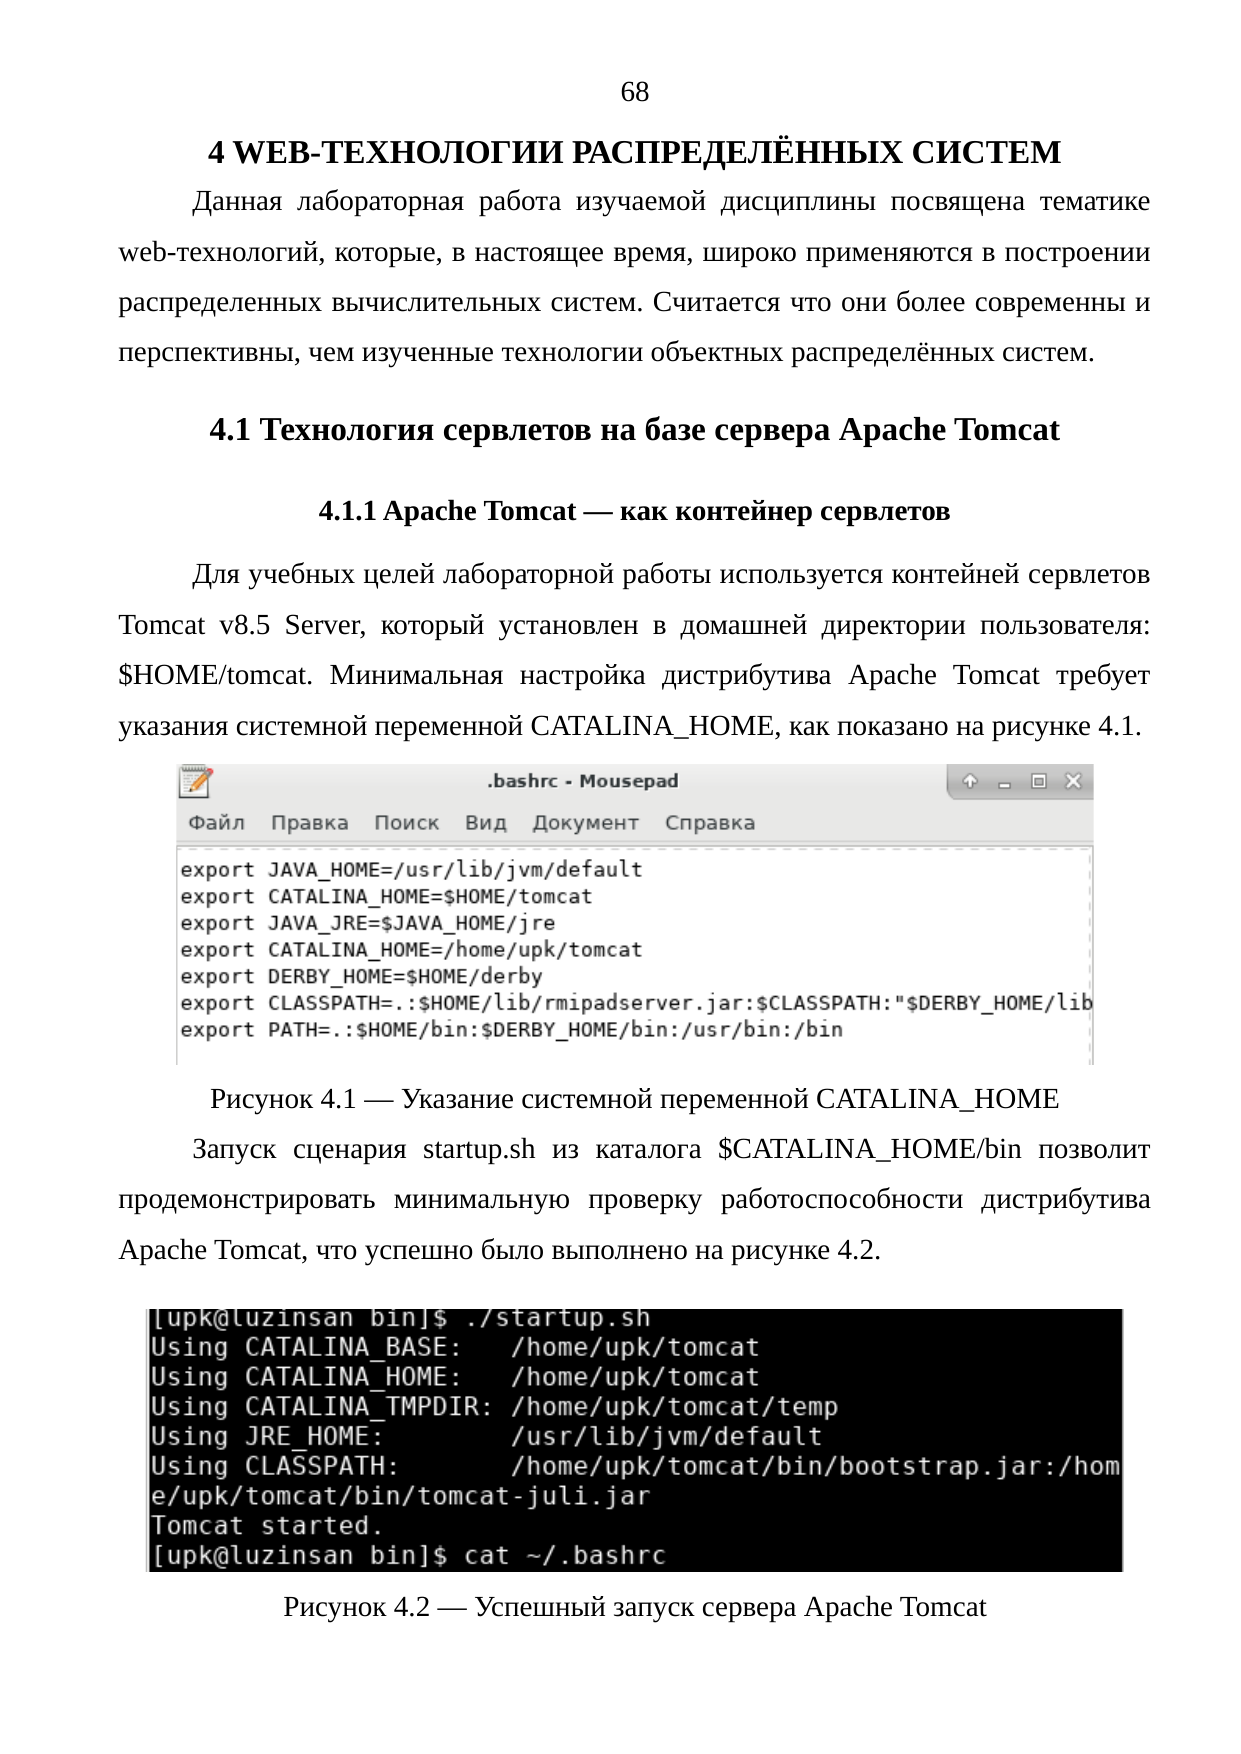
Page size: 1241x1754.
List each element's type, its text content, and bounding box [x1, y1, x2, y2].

text Для учебных целей лабораторной работы используется контейней сервлетов Tomcat v8.5 Server, который установлен в домашней директории пользователя: $HOME/tomcat. Минимальная настройка дистрибутива Apache Tomcat требует указания системной переменной CATALINA_HOME, как показано на рисунке 4.1. [118, 557, 1152, 741]
text Запуск сценария startup.sh из каталога $CATALINA_HOME/bin позволит продемонстрировать минимальную проверку работоспособности дистрибутива Apache Tomcat, что успешно было выполнено на рисунке 4.2. [118, 1131, 1152, 1266]
subtitle 4 Web-технологии распределённых систем [118, 132, 1152, 171]
text Данная лабораторная работа изучаемой дисциплины посвящена тематике web-технологий, которые, в настоящее время, широко применяются в построении распределенных вычислительных систем. Считается что они более современны и перспективны, чем изученные технологии объектных распределённых систем. [118, 183, 1152, 368]
text Рисунок 4.1 — Указание системной переменной CATALINA_HOME [118, 1065, 1152, 1114]
text Рисунок 4.2 — Успешный запуск сервера Apache Tomcat [118, 1282, 1152, 1622]
picture [145, 1309, 1124, 1572]
subtitle 4.1.1 Apache Tomcat — как контейнер сервлетов [118, 493, 1152, 526]
picture [176, 764, 1094, 1065]
subtitle 4.1 Технология сервлетов на базе сервера Apache Tomcat [118, 409, 1152, 448]
